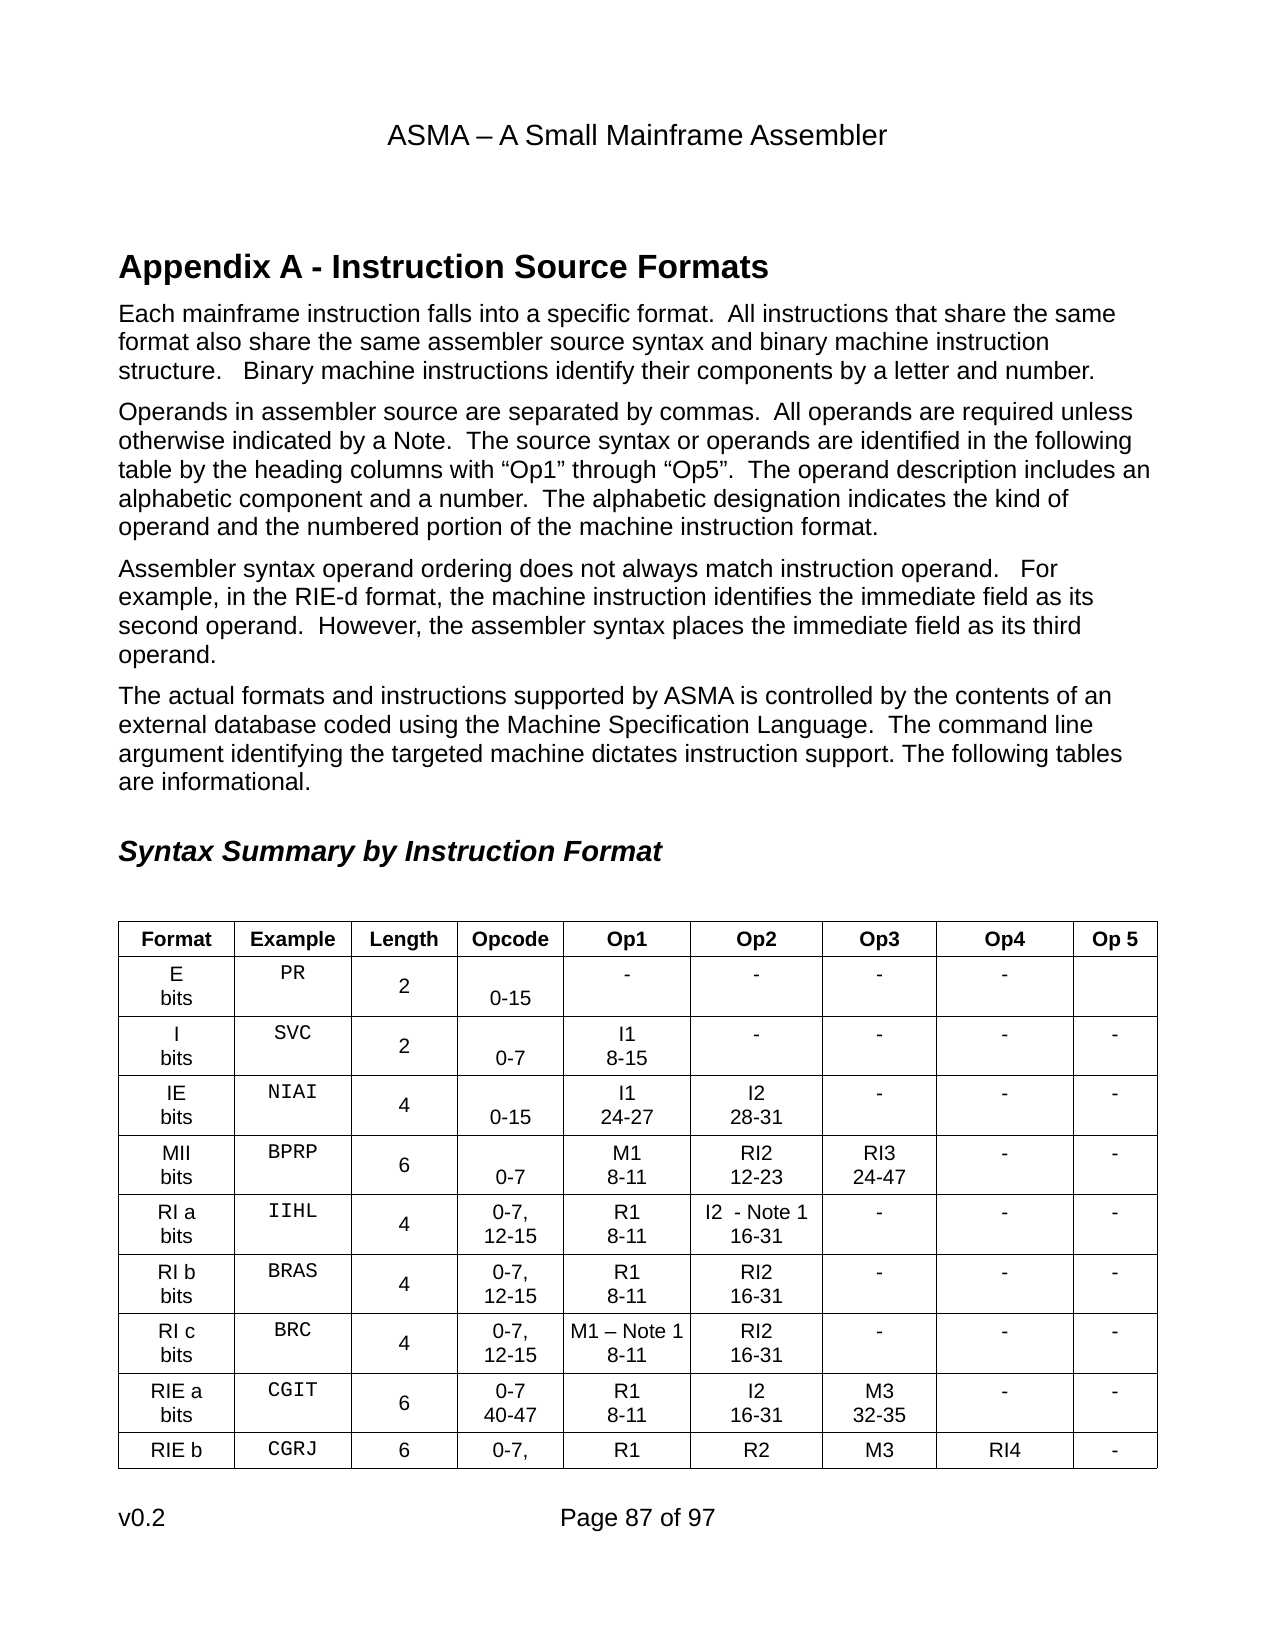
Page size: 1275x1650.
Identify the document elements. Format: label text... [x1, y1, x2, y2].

table_cell - [1074, 1076, 1157, 1135]
table_header Format [119, 922, 234, 956]
table_cell 4 [352, 1255, 457, 1313]
table_cell - [691, 1017, 822, 1075]
table_cell E bits [119, 957, 234, 1016]
table_cell - [823, 1314, 936, 1373]
table_cell R1 8-11 [564, 1255, 690, 1313]
table_cell - [1074, 1195, 1157, 1254]
table_cell - [691, 957, 822, 1016]
table_cell 0-7 [458, 1017, 563, 1075]
table_cell SVC [235, 1017, 351, 1075]
table_cell - [937, 1195, 1073, 1254]
table_cell - [1074, 1136, 1157, 1194]
table_cell I1 8-15 [564, 1017, 690, 1075]
table_cell - [1074, 1374, 1157, 1432]
table_header Example [235, 922, 351, 956]
table_cell 6 [352, 1374, 457, 1432]
table_cell - [564, 957, 690, 1016]
table_cell IIHL [235, 1195, 351, 1254]
subtitle Syntax Summary by Instruction Format [118, 833, 1157, 867]
table_cell 4 [352, 1314, 457, 1373]
table_cell M3 [823, 1433, 936, 1468]
table_header Op1 [564, 922, 690, 956]
table_cell R1 8-11 [564, 1195, 690, 1254]
table_cell - [823, 1195, 936, 1254]
table_cell - [1074, 1314, 1157, 1373]
table_cell BRC [235, 1314, 351, 1373]
table_header Length [352, 922, 457, 956]
table_cell RI2 16-31 [691, 1314, 822, 1373]
table_cell BPRP [235, 1136, 351, 1194]
table_cell RI c bits [119, 1314, 234, 1373]
text Operands in assembler source are separated by commas. All operands are required unless otherwise indicated by a Note. The source syntax or operands are identified in the following table by the heading columns with “Op1” through “Op5”. The operand description includes an alphabetic component and a number. The alphabetic designation indicates the kind of operand and the numbered portion of the machine instruction format. [118, 397, 1157, 541]
table_cell RI3 24-47 [823, 1136, 936, 1194]
table_cell - [937, 957, 1073, 1016]
text Assembler syntax operand ordering does not always match instruction operand. For example, in the RIE-d format, the machine instruction identifies the immediate field as its second operand. However, the assembler syntax places the immediate field as its third operand. [118, 553, 1157, 668]
table_cell M1 8-11 [564, 1136, 690, 1194]
table_cell R1 [564, 1433, 690, 1468]
table_cell PR [235, 957, 351, 1016]
table_header Op2 [691, 922, 822, 956]
table_header Op 5 [1074, 922, 1157, 956]
table_cell - [937, 1076, 1073, 1135]
table_cell - [823, 957, 936, 1016]
table_cell - [823, 1076, 936, 1135]
table_cell I2 28-31 [691, 1076, 822, 1135]
table_cell I bits [119, 1017, 234, 1075]
table_cell RI2 16-31 [691, 1255, 822, 1313]
table_cell 0-15 [458, 1076, 563, 1135]
table_cell NIAI [235, 1076, 351, 1135]
table_cell 4 [352, 1076, 457, 1135]
table_cell - [937, 1136, 1073, 1194]
text The actual formats and instructions supported by ASMA is controlled by the contents of an external database coded using the Machine Specification Language. The command line argument identifying the targeted machine dictates instruction support. The following tables are informational. [118, 681, 1157, 796]
table_cell M1 – Note 1 8-11 [564, 1314, 690, 1373]
table_cell I1 24-27 [564, 1076, 690, 1135]
table_cell - [937, 1314, 1073, 1373]
table_header Opcode [458, 922, 563, 956]
table_cell MII bits [119, 1136, 234, 1194]
table_cell - [937, 1374, 1073, 1432]
table_cell 2 [352, 957, 457, 1016]
table_cell R1 8-11 [564, 1374, 690, 1432]
table_cell 0-7, 12-15 [458, 1195, 563, 1254]
table_cell 0-7, [458, 1433, 563, 1468]
table_cell BRAS [235, 1255, 351, 1313]
table_cell - [1074, 1433, 1157, 1468]
table_cell 0-15 [458, 957, 563, 1016]
table_cell - [1074, 1255, 1157, 1313]
table_cell RI4 [937, 1433, 1073, 1468]
table_cell 6 [352, 1433, 457, 1468]
table_cell - [937, 1017, 1073, 1075]
table_cell I2 16-31 [691, 1374, 822, 1432]
table_cell 4 [352, 1195, 457, 1254]
text Each mainframe instruction falls into a specific format. All instructions that share the same format also share the same assembler source syntax and binary machine instruction structure. Binary machine instructions identify their components by a letter and number. [118, 298, 1157, 385]
table_cell RI2 12-23 [691, 1136, 822, 1194]
table_cell IE bits [119, 1076, 234, 1135]
table_cell 0-7, 12-15 [458, 1314, 563, 1373]
table_cell 0-7 40-47 [458, 1374, 563, 1432]
table_header Op3 [823, 922, 936, 956]
table_cell CGIT [235, 1374, 351, 1432]
table_cell - [823, 1017, 936, 1075]
table_cell RI b bits [119, 1255, 234, 1313]
table_cell RI a bits [119, 1195, 234, 1254]
table_cell 0-7 [458, 1136, 563, 1194]
table_cell - [823, 1255, 936, 1313]
table_cell 0-7, 12-15 [458, 1255, 563, 1313]
table_cell M3 32-35 [823, 1374, 936, 1432]
table_cell [1074, 957, 1157, 1016]
subtitle Appendix A - Instruction Source Formats [118, 247, 1157, 286]
table_cell - [937, 1255, 1073, 1313]
table_cell RIE a bits [119, 1374, 234, 1432]
table_cell 6 [352, 1136, 457, 1194]
table_header Op4 [937, 922, 1073, 956]
table_cell - [1074, 1017, 1157, 1075]
table_cell 2 [352, 1017, 457, 1075]
table_cell RIE b [119, 1433, 234, 1468]
table_cell I2 - Note 1 16-31 [691, 1195, 822, 1254]
table_cell CGRJ [235, 1433, 351, 1468]
table_cell R2 [691, 1433, 822, 1468]
